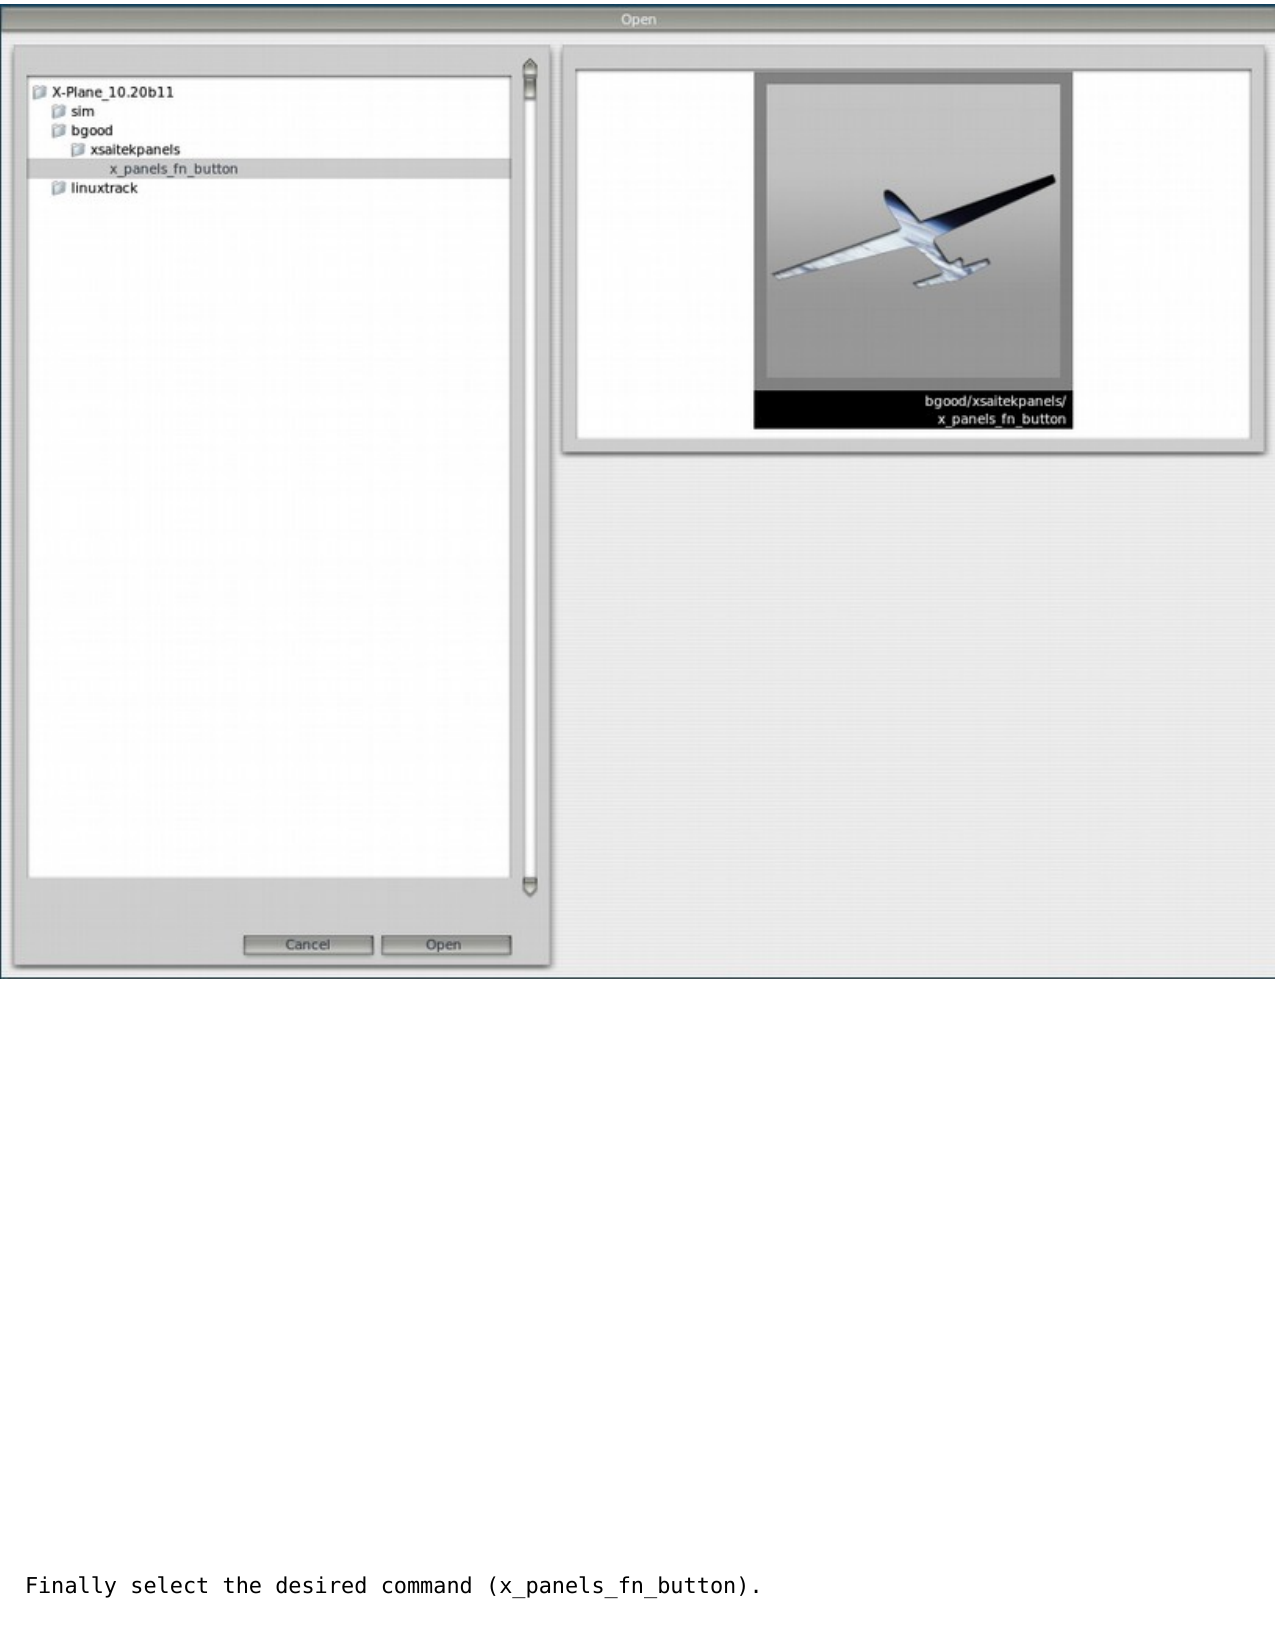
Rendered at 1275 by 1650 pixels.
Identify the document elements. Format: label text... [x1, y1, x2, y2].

picture [0, 4, 1275, 979]
text Finally select the desired command (x_panels_fn_button). [20, 1569, 1253, 1603]
